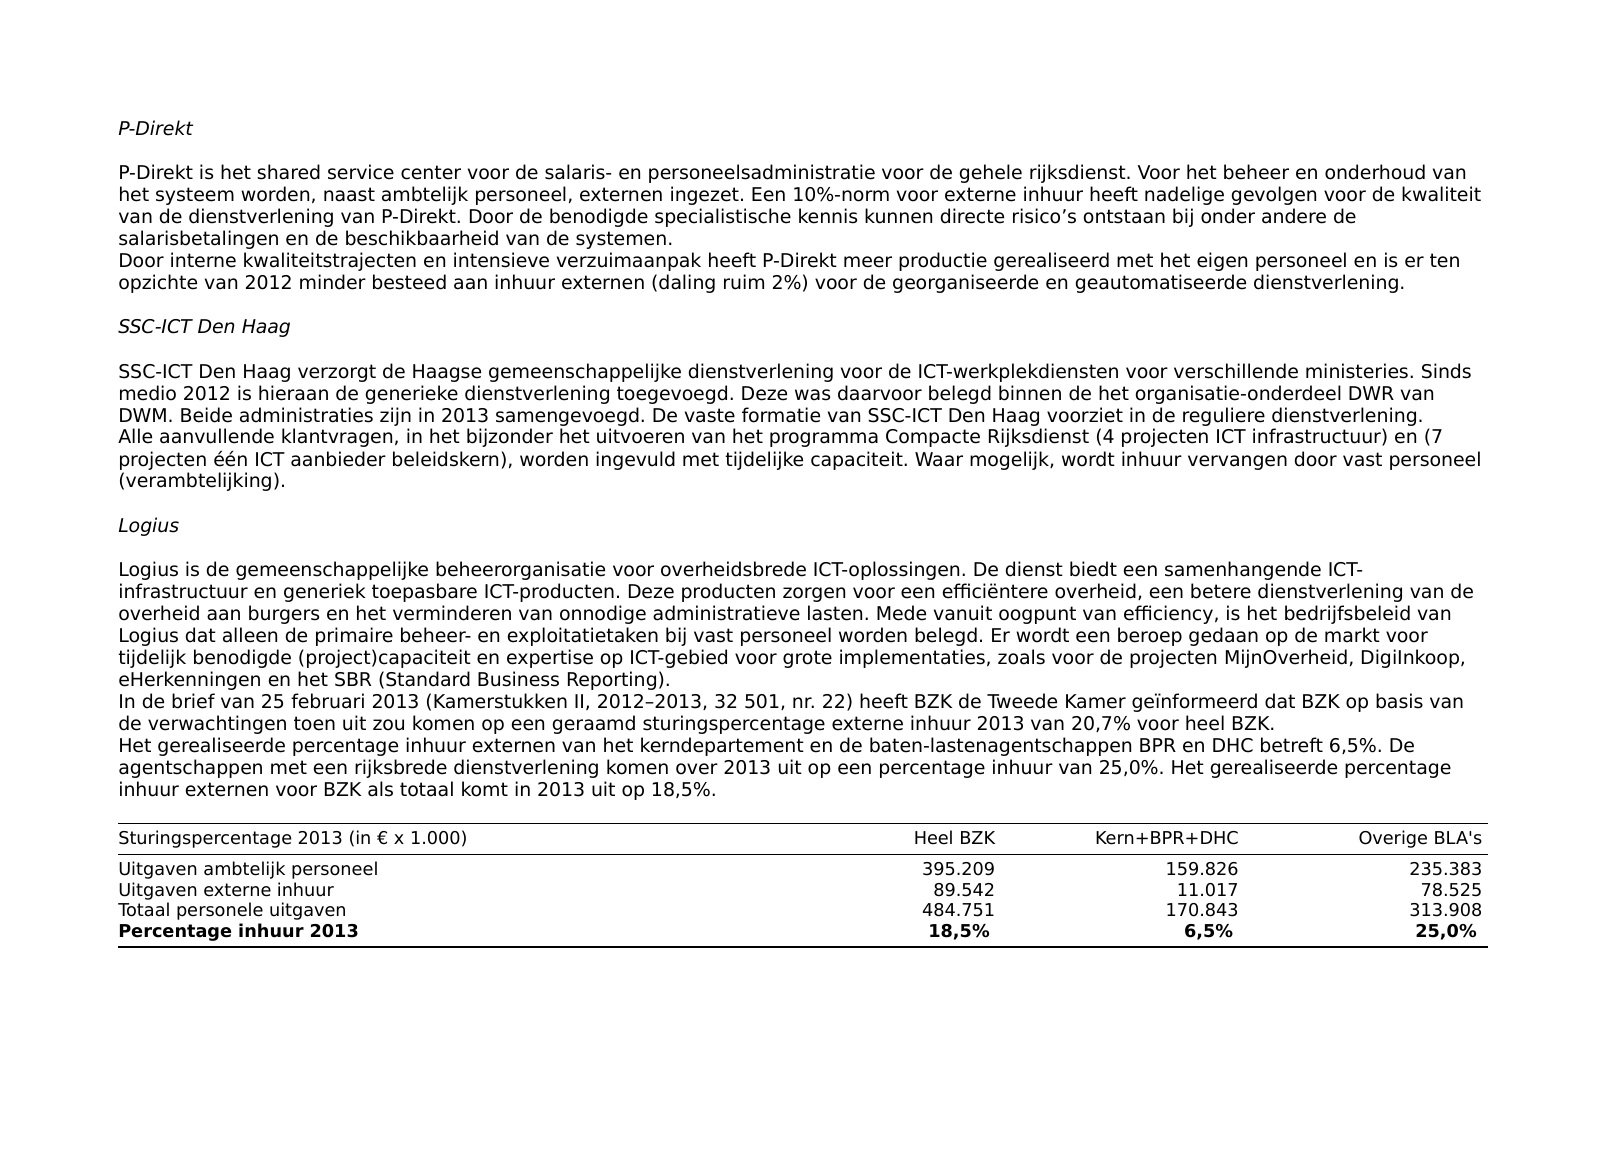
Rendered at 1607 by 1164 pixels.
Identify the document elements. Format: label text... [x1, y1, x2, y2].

table_cell Uitgaven ambtelijk personeel [118, 855, 757, 880]
table_cell 89.542 [758, 880, 1001, 900]
table_header Heel BZK [758, 824, 1001, 853]
text Logius is de gemeenschappelijke beheerorganisatie voor overheidsbrede ICT-oplossingen. De dienst biedt een samenhangende ICT-infrastructuur en generiek toepasbare ICT-producten. Deze producten zorgen voor een efficiëntere overheid, een betere dienstverlening van de overheid aan burgers en het verminderen van onnodige administratieve lasten. Mede vanuit oogpunt van efficiency, is het bedrijfsbeleid van Logius dat alleen de primaire beheer- en exploitatietaken bij vast personeel worden belegd. Er wordt een beroep gedaan op de markt voor tijdelijk benodigde (project)capaciteit en expertise op ICT-gebied voor grote implementaties, zoals voor de projecten MijnOverheid, DigiInkoop, eHerkenningen en het SBR (Standard Business Reporting). [118, 559, 1488, 691]
table_header Kern+BPR+DHC [1001, 824, 1244, 853]
text Het gerealiseerde percentage inhuur externen van het kerndepartement en de baten-lastenagentschappen BPR en DHC betreft 6,5%. De agentschappen met een rijksbrede dienstverlening komen over 2013 uit op een percentage inhuur van 25,0%. Het gerealiseerde percentage inhuur externen voor BZK als totaal komt in 2013 uit op 18,5%. [118, 734, 1488, 801]
table_cell Uitgaven externe inhuur [118, 880, 757, 900]
table_cell 484.751 [758, 900, 1001, 921]
subtitle P-Direkt [118, 118, 1488, 140]
subtitle SSC-ICT Den Haag [118, 316, 1488, 338]
table_cell Percentage inhuur 2013 [118, 921, 757, 946]
table_cell 25,0% [1245, 921, 1488, 946]
subtitle Logius [118, 514, 1488, 537]
text Door interne kwaliteitstrajecten en intensieve verzuimaanpak heeft P-Direkt meer productie gerealiseerd met het eigen personeel en is er ten opzichte van 2012 minder besteed aan inhuur externen (daling ruim 2%) voor de georganiseerde en geautomatiseerde dienstverlening. [118, 250, 1488, 294]
table_header Sturingspercentage 2013 (in € x 1.000) [118, 824, 757, 853]
table_header Overige BLA's [1245, 824, 1488, 853]
table_cell Totaal personele uitgaven [118, 900, 757, 921]
table_cell 170.843 [1001, 900, 1244, 921]
text SSC-ICT Den Haag verzorgt de Haagse gemeenschappelijke dienstverlening voor de ICT-werkplekdiensten voor verschillende ministeries. Sinds medio 2012 is hieraan de generieke dienstverlening toegevoegd. Deze was daarvoor belegd binnen de het organisatie-onderdeel DWR van DWM. Beide administraties zijn in 2013 samengevoegd. De vaste formatie van SSC-ICT Den Haag voorziet in de reguliere dienstverlening. [118, 361, 1488, 426]
table_cell 313.908 [1245, 900, 1488, 921]
table_cell 235.383 [1245, 855, 1488, 880]
table_cell 6,5% [1001, 921, 1244, 946]
table_cell 11.017 [1001, 880, 1244, 900]
table_cell 78.525 [1245, 880, 1488, 900]
table_cell 159.826 [1001, 855, 1244, 880]
table_cell 395.209 [758, 855, 1001, 880]
text In de brief van 25 februari 2013 (Kamerstukken II, 2012–2013, 32 501, nr. 22) heeft BZK de Tweede Kamer geïnformeerd dat BZK op basis van de verwachtingen toen uit zou komen op een geraamd sturingspercentage externe inhuur 2013 van 20,7% voor heel BZK. [118, 691, 1488, 734]
text Alle aanvullende klantvragen, in het bijzonder het uitvoeren van het programma Compacte Rijksdienst (4 projecten ICT infrastructuur) en (7 projecten één ICT aanbieder beleidskern), worden ingevuld met tijdelijke capaciteit. Waar mogelijk, wordt inhuur vervangen door vast personeel (verambtelijking). [118, 426, 1488, 492]
table_cell 18,5% [758, 921, 1001, 946]
text P-Direkt is het shared service center voor de salaris- en personeelsadministratie voor de gehele rijksdienst. Voor het beheer en onderhoud van het systeem worden, naast ambtelijk personeel, externen ingezet. Een 10%-norm voor externe inhuur heeft nadelige gevolgen voor de kwaliteit van de dienstverlening van P-Direkt. Door de benodigde specialistische kennis kunnen directe risico’s ontstaan bij onder andere de salarisbetalingen en de beschikbaarheid van de systemen. [118, 162, 1488, 250]
